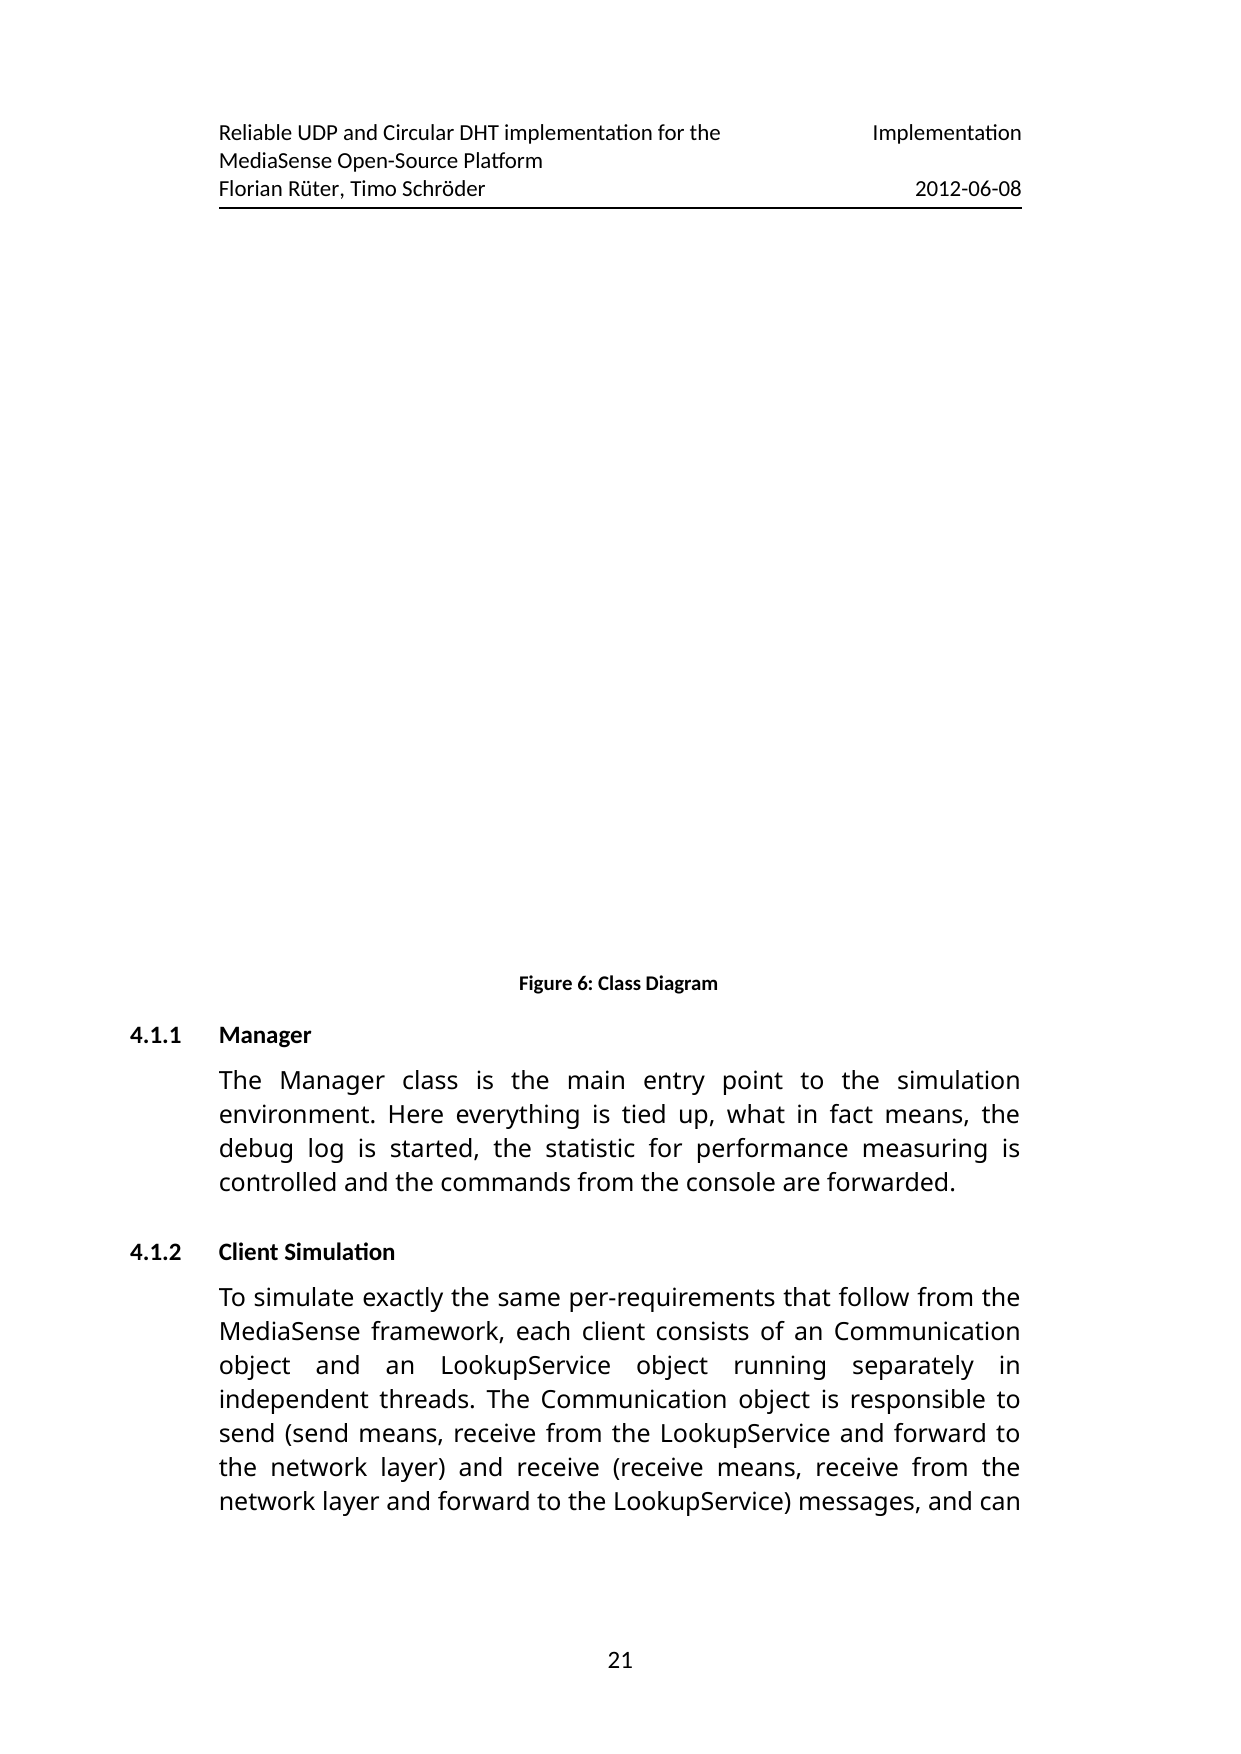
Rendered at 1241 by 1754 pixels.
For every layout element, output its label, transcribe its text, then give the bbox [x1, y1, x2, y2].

subtitle Manager [130, 1019, 1022, 1049]
text The Manager class is the main entry point to the simulation environment. Here everything is tied up, what in fact means, the debug log is started, the statistic for performance measuring is controlled and the commands from the console are forwarded. [218, 1062, 1022, 1199]
subtitle Client Simulation [130, 1236, 1022, 1266]
text To simulate exactly the same per-requirements that follow from the MediaSense framework, each client consists of an Communication object and an LookupService object running separately in independent threads. The Communication object is responsible to send (send means, receive from the LookupService and forward to the network layer) and receive (receive means, receive from the network layer and forward to the LookupService) messages, and can [218, 1279, 1022, 1518]
text Figure 6: Class Diagram [218, 250, 1019, 995]
